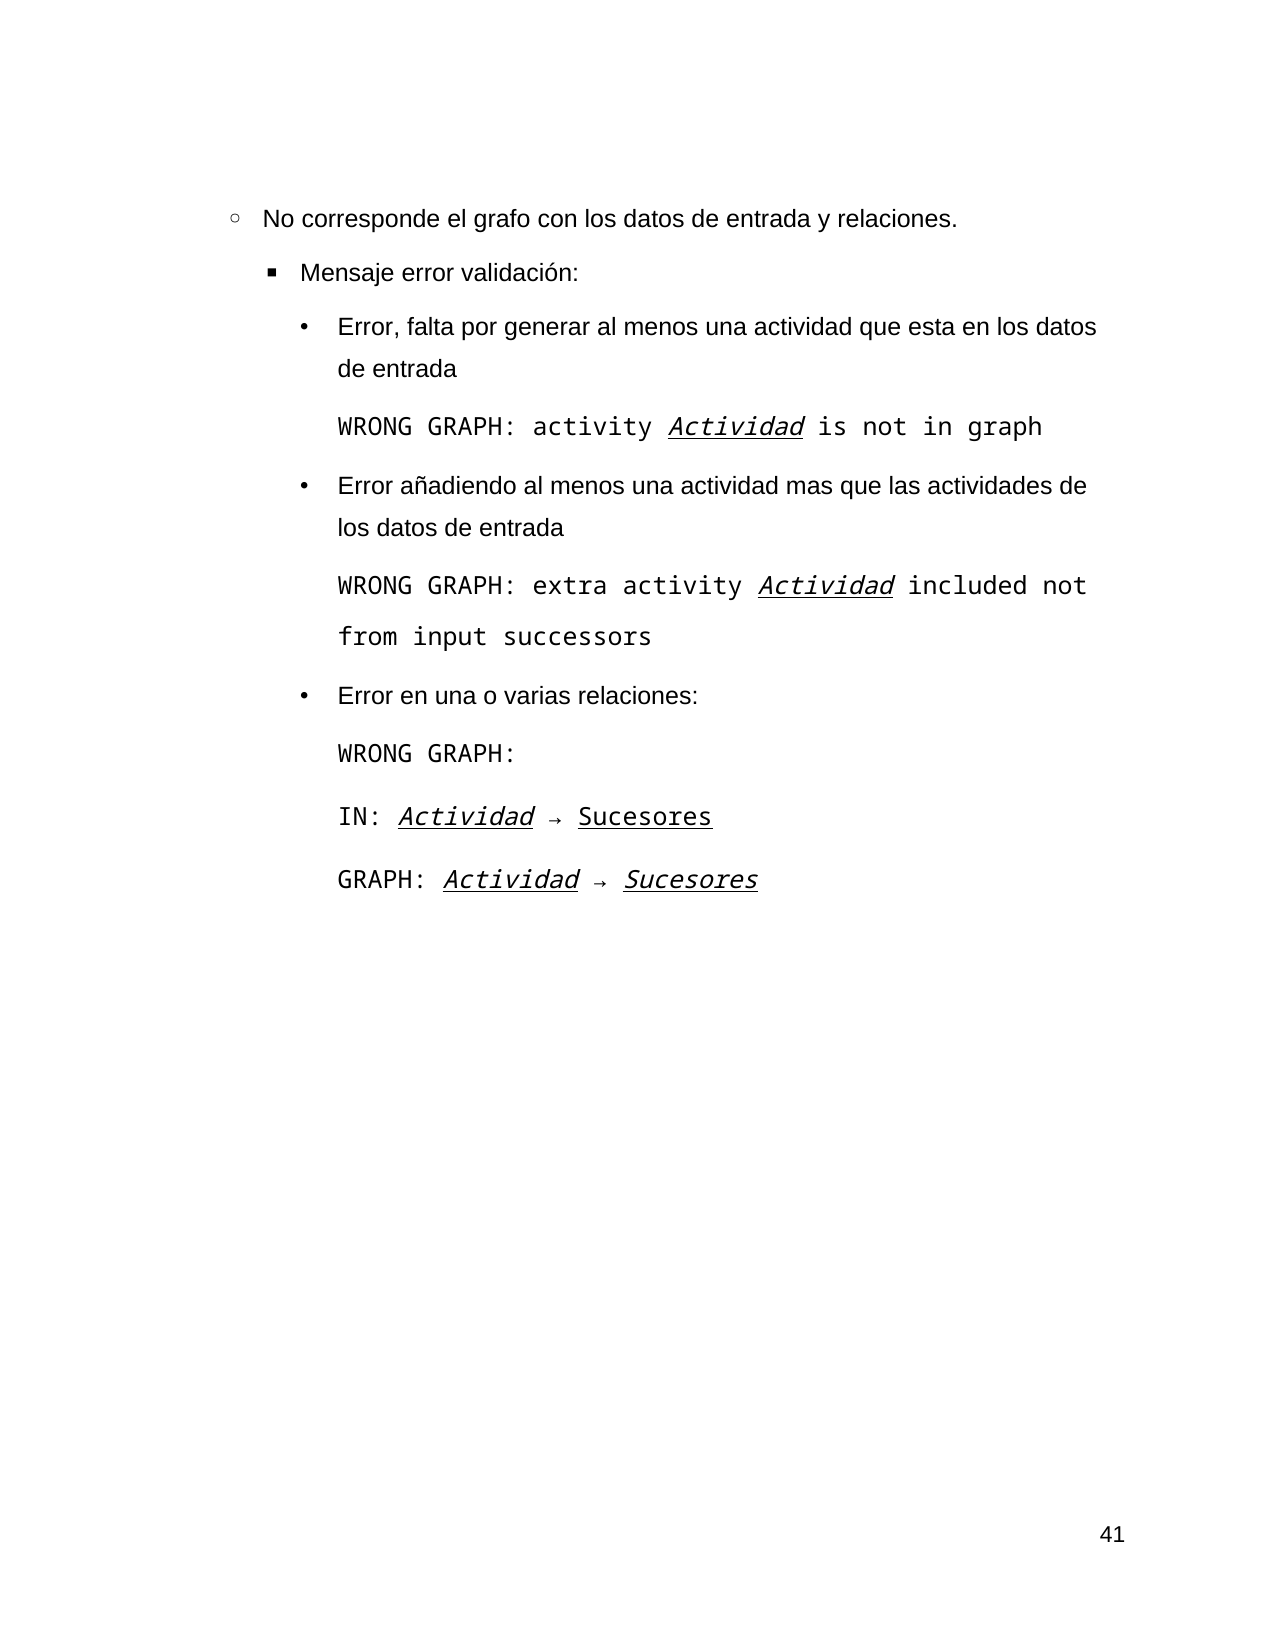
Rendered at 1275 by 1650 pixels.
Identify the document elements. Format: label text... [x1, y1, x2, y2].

list Error, falta por generar al menos una actividad que esta en los datos de entrada [300, 313, 1125, 383]
list IN: Actividad → Sucesores [300, 799, 1125, 833]
list WRONG GRAPH: activity Actividad is not in graph [300, 409, 1125, 443]
list No corresponde el grafo con los datos de entrada y relaciones. [225, 205, 1125, 233]
list Error en una o varias relaciones: [300, 682, 1125, 710]
list Mensaje error validación: [262, 259, 1125, 287]
list WRONG GRAPH: [300, 736, 1125, 770]
list WRONG GRAPH: extra activity Actividad included not from input successors [300, 568, 1125, 653]
list GRAPH: Actividad → Sucesores [300, 862, 1125, 896]
list Error añadiendo al menos una actividad mas que las actividades de los datos de entrada [300, 472, 1125, 542]
